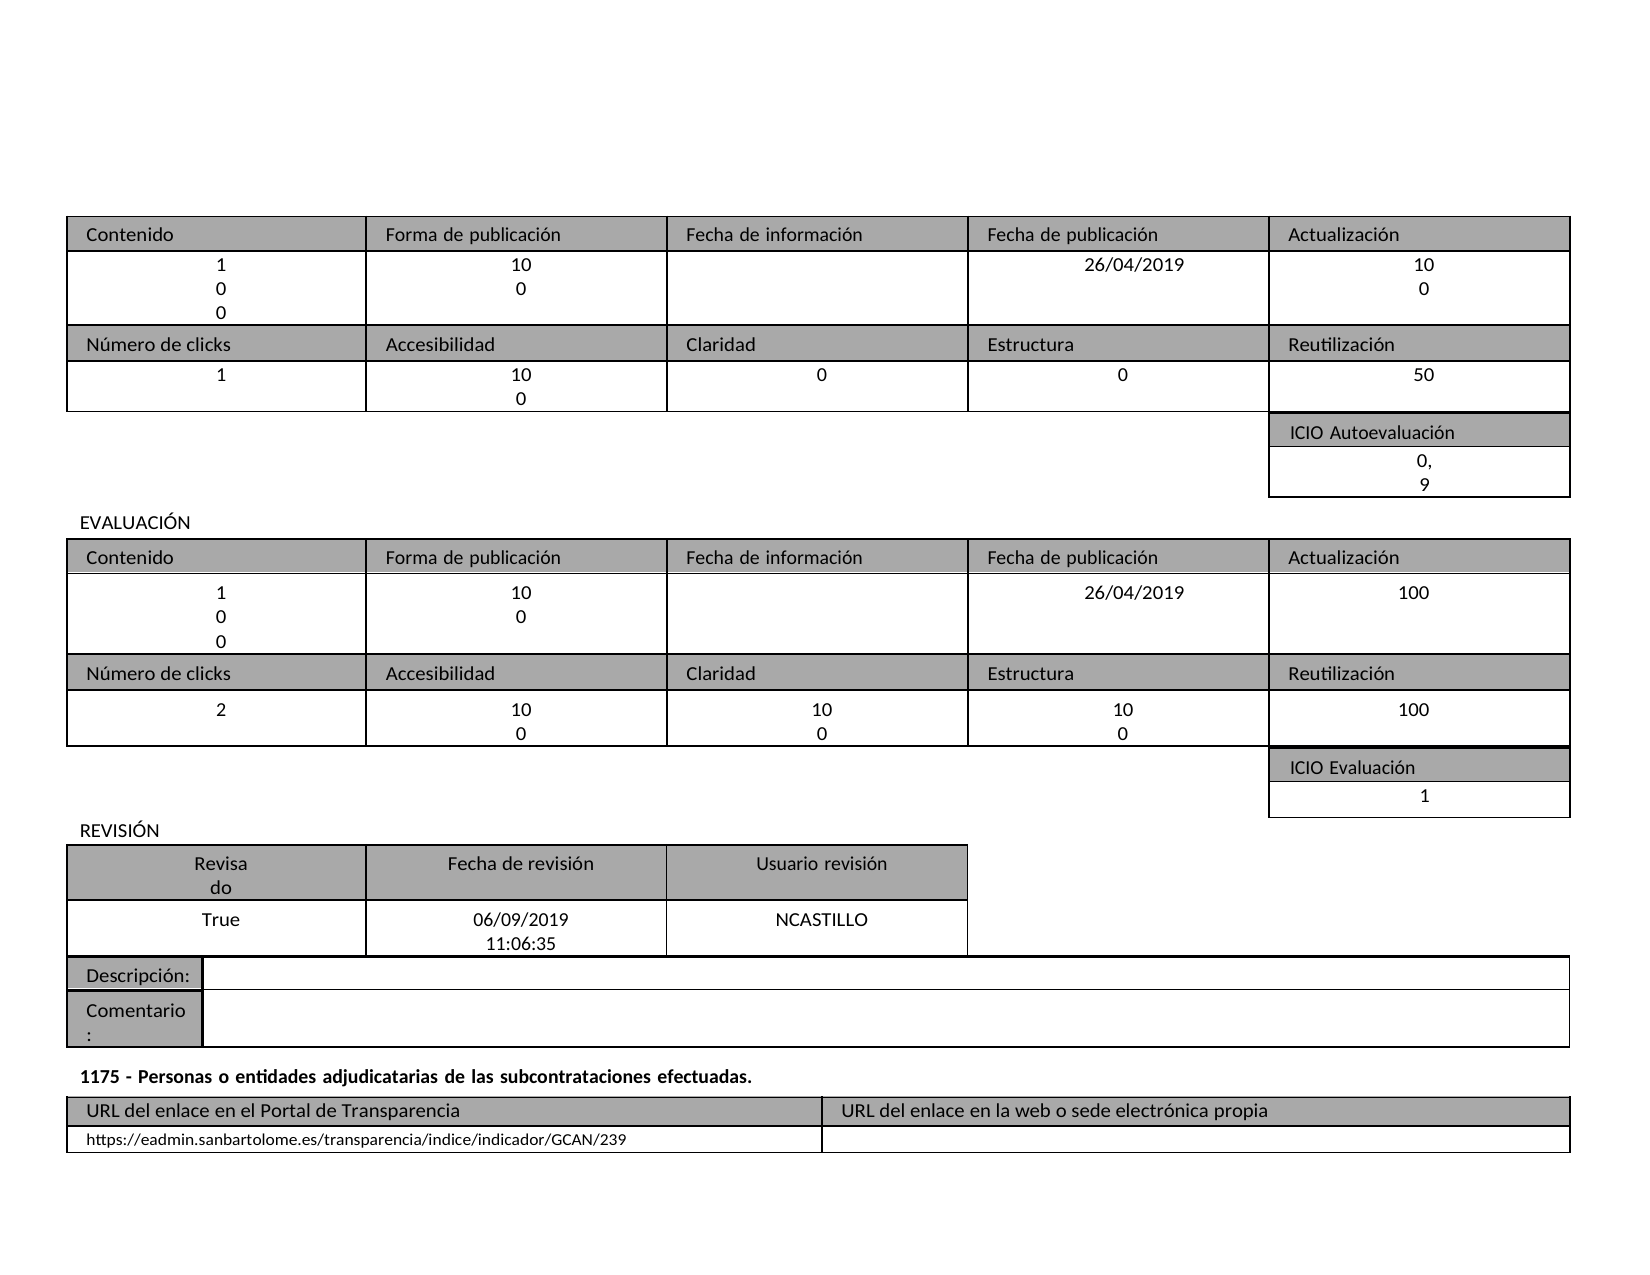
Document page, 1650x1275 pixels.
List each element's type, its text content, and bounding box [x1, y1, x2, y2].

table_cell True [68, 901, 365, 955]
table_cell Número de clicks [68, 326, 365, 360]
table_cell Número de clicks [68, 655, 365, 689]
table_header Contenido [68, 217, 365, 250]
table_header URL del enlace en la web o sede electrónica propia [823, 1098, 1569, 1125]
table_header Fecha de información [668, 540, 967, 572]
table_cell 100 [68, 252, 365, 324]
table_header Fecha de información [668, 217, 967, 250]
table_header Actualización [1270, 217, 1569, 250]
table_cell Claridad [668, 326, 967, 360]
table_cell ICIO Autoevaluación [1270, 414, 1569, 446]
table_cell [204, 958, 1569, 988]
table_cell Accesibilidad [367, 655, 666, 689]
table_header Revisado [68, 846, 365, 899]
text EVALUACIÓN [79, 511, 1594, 535]
table_cell Estructura [969, 655, 1268, 689]
table_cell 2 [68, 691, 365, 745]
table_cell 100 [1270, 574, 1569, 653]
table_cell NCASTILLO [667, 901, 967, 955]
table_cell 100 [969, 691, 1268, 745]
table_cell 0 [668, 362, 967, 411]
text 1175 - Personas o entidades adjudicatarias de las subcontrataciones efectuadas. [79, 1064, 1594, 1089]
table_header Fecha de publicación [969, 540, 1268, 572]
table_cell 50 [1270, 362, 1569, 411]
table_cell Comentario: [68, 992, 201, 1046]
table_header Fecha de revisión [367, 846, 666, 899]
table_cell https://eadmin.sanbartolome.es/transparencia/indice/indicador/GCAN/239 [68, 1127, 821, 1151]
table_cell 26/04/2019 [969, 252, 1268, 324]
table_cell 100 [68, 574, 365, 653]
table_cell [823, 1127, 1569, 1151]
table_cell 1 [68, 362, 365, 411]
table_cell Estructura [969, 326, 1268, 360]
table_header Actualización [1270, 540, 1569, 572]
table_cell [67, 747, 1268, 816]
table_cell 100 [668, 691, 967, 745]
table_cell [67, 412, 1268, 496]
table_cell 100 [1270, 691, 1569, 745]
table_cell [668, 252, 967, 324]
table_cell Reutilización [1270, 326, 1569, 360]
table_cell 0,9 [1270, 447, 1569, 496]
table_cell Claridad [668, 655, 967, 689]
table_cell 100 [1270, 252, 1569, 324]
table_header [968, 844, 1569, 955]
table_cell [204, 990, 1569, 1046]
table_cell Reutilización [1270, 655, 1569, 689]
table_cell 100 [367, 574, 666, 653]
table_header Forma de publicación [367, 540, 666, 572]
table_header Fecha de publicación [969, 217, 1268, 250]
table_cell 26/04/2019 [969, 574, 1268, 653]
table_header Usuario revisión [667, 846, 967, 899]
table_cell Descripción: [68, 958, 201, 988]
table_cell 100 [367, 362, 666, 411]
table_cell 06/09/2019 11:06:35 [367, 901, 666, 955]
table_header URL del enlace en el Portal de Transparencia [68, 1098, 821, 1125]
table_cell [668, 574, 967, 653]
text REVISIÓN [79, 818, 1594, 842]
table_header Forma de publicación [367, 217, 666, 250]
table_cell ICIO Evaluación [1270, 749, 1569, 781]
table_cell 100 [367, 691, 666, 745]
table_cell Accesibilidad [367, 326, 666, 360]
table_cell 100 [367, 252, 666, 324]
table_cell 1 [1270, 782, 1569, 816]
table_cell 0 [969, 362, 1268, 411]
table_header Contenido [68, 540, 365, 572]
